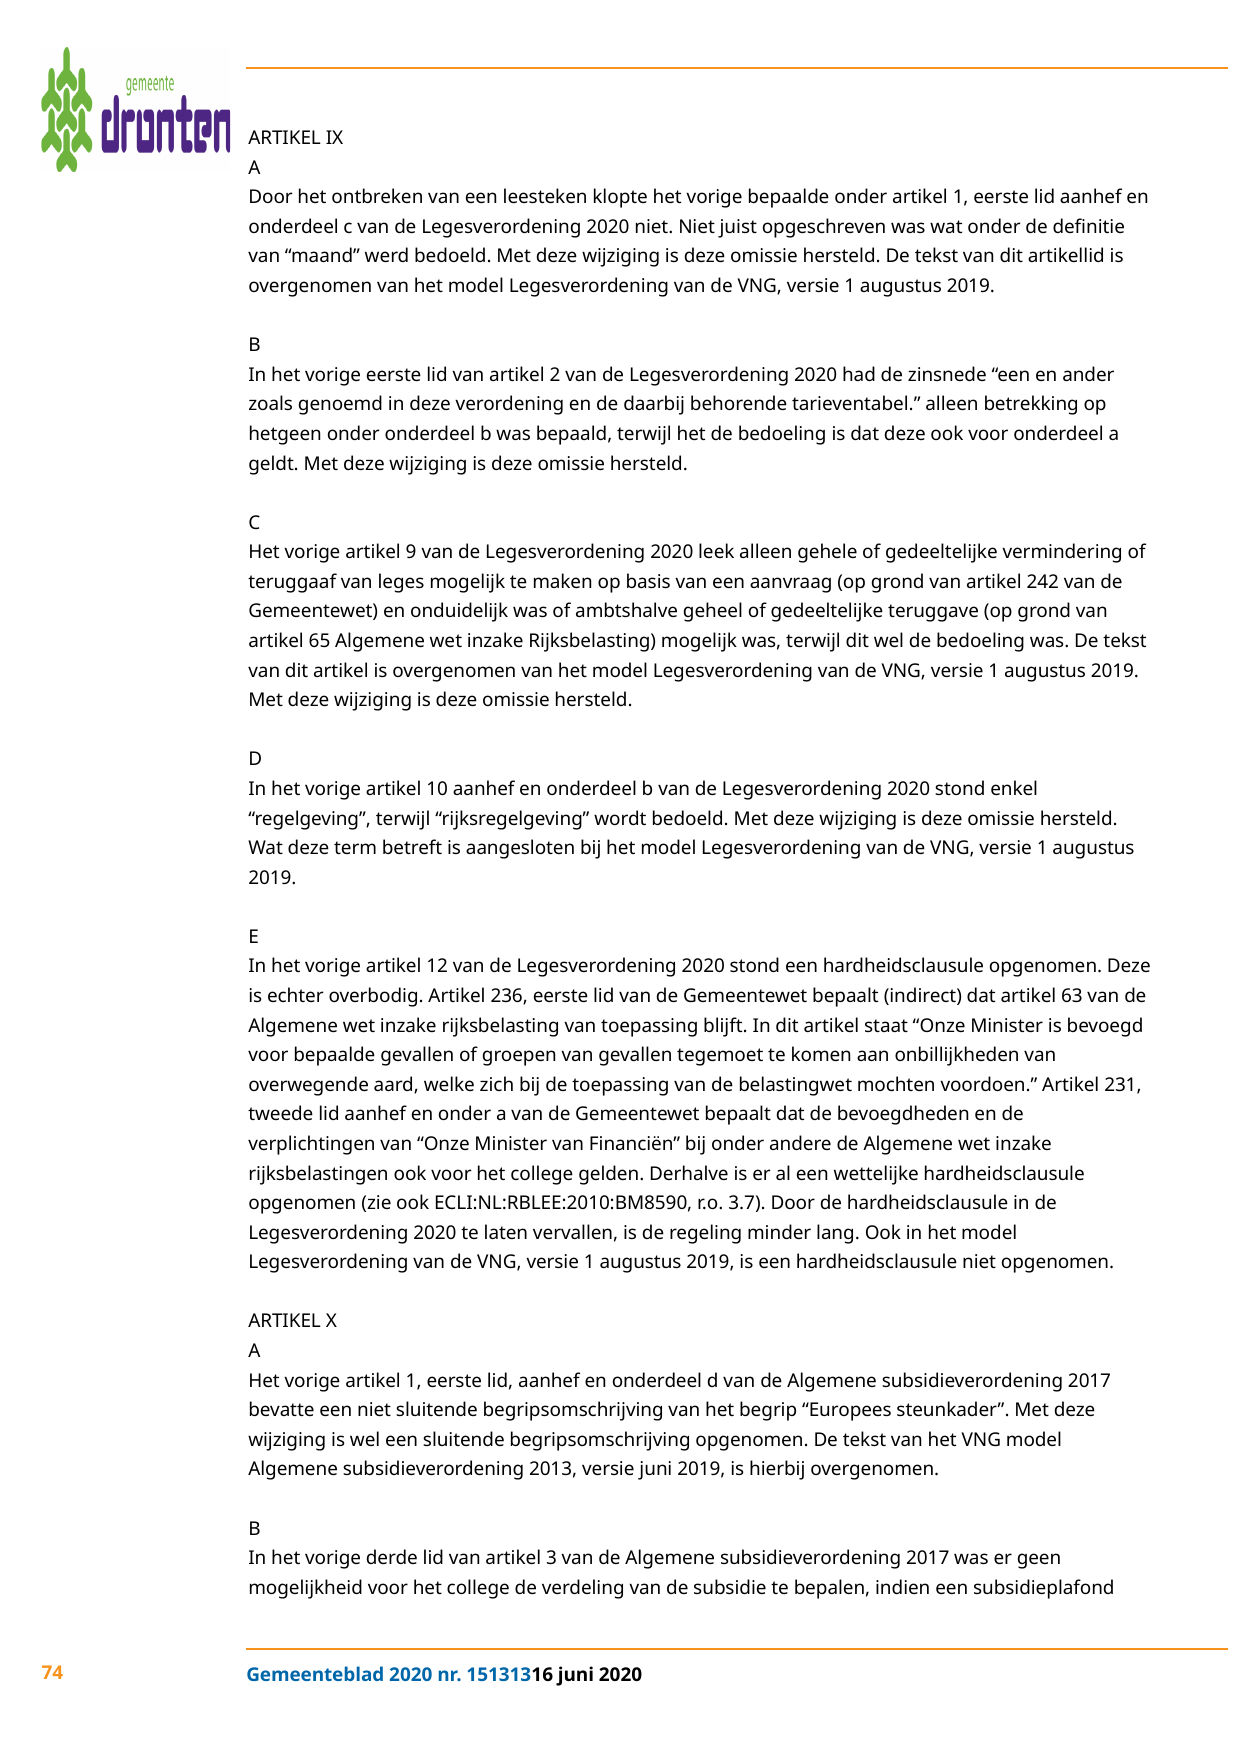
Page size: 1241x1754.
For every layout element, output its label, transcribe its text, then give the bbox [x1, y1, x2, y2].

text Het vorige artikel 9 van de Legesverordening 2020 leek alleen gehele of gedeeltelijke vermindering of teruggaaf van leges mogelijk te maken op basis van een aanvraag (op grond van artikel 242 van de Gemeentewet) en onduidelijk was of ambtshalve geheel of gedeeltelijke teruggave (op grond van artikel 65 Algemene wet inzake Rijksbelasting) mogelijk was, terwijl dit wel de bedoeling was. De tekst van dit artikel is overgenomen van het model Legesverordening van de VNG, versie 1 augustus 2019. Met deze wijziging is deze omissie hersteld. [248, 538, 1152, 712]
text ARTIKEL X [248, 1308, 1152, 1333]
picture [41, 47, 231, 172]
text Door het ontbreken van een leesteken klopte het vorige bepaalde onder artikel 1, eerste lid aanhef en onderdeel c van de Legesverordening 2020 niet. Niet juist opgeschreven was wat onder de definitie van “maand” werd bedoeld. Met deze wijziging is deze omissie hersteld. De tekst van dit artikellid is overgenomen van het model Legesverordening van de VNG, versie 1 augustus 2019. [248, 183, 1152, 298]
text In het vorige artikel 10 aanhef en onderdeel b van de Legesverordening 2020 stond enkel “regelgeving”, terwijl “rijksregelgeving” wordt bedoeld. Met deze wijziging is deze omissie hersteld. Wat deze term betreft is aangesloten bij het model Legesverordening van de VNG, versie 1 augustus 2019. [248, 775, 1152, 890]
text B [248, 331, 1152, 357]
text B [248, 1515, 1152, 1541]
text ARTIKEL IX [248, 124, 1152, 150]
text In het vorige derde lid van artikel 3 van de Algemene subsidieverordening 2017 was er geen mogelijkheid voor het college de verdeling van de subsidie te bepalen, indien een subsidieplafond [248, 1544, 1152, 1600]
text D [248, 746, 1152, 771]
text A [248, 154, 1152, 180]
text E [248, 923, 1152, 949]
text Het vorige artikel 1, eerste lid, aanhef en onderdeel d van de Algemene subsidieverordening 2017 bevatte een niet sluitende begripsomschrijving van het begrip “Europees steunkader”. Met deze wijziging is wel een sluitende begripsomschrijving opgenomen. De tekst van het VNG model Algemene subsidieverordening 2013, versie juni 2019, is hierbij overgenomen. [248, 1367, 1152, 1481]
text In het vorige artikel 12 van de Legesverordening 2020 stond een hardheidsclausule opgenomen. Deze is echter overbodig. Artikel 236, eerste lid van de Gemeentewet bepaalt (indirect) dat artikel 63 van de Algemene wet inzake rijksbelasting van toepassing blijft. In dit artikel staat “Onze Minister is bevoegd voor bepaalde gevallen of groepen van gevallen tegemoet te komen aan onbillijkheden van overwegende aard, welke zich bij de toepassing van de belastingwet mochten voordoen.” Artikel 231, tweede lid aanhef en onder a van de Gemeentewet bepaalt dat de bevoegdheden en de verplichtingen van “Onze Minister van Financiën” bij onder andere de Algemene wet inzake rijksbelastingen ook voor het college gelden. Derhalve is er al een wettelijke hardheidsclausule opgenomen (zie ook ECLI:NL:RBLEE:2010:BM8590, r.o. 3.7). Door de hardheidsclausule in de Legesverordening 2020 te laten vervallen, is de regeling minder lang. Ook in het model Legesverordening van de VNG, versie 1 augustus 2019, is een hardheidsclausule niet opgenomen. [248, 953, 1152, 1274]
text In het vorige eerste lid van artikel 2 van de Legesverordening 2020 had de zinsnede “een en ander zoals genoemd in deze verordening en de daarbij behorende tarieventabel.” alleen betrekking op hetgeen onder onderdeel b was bepaald, terwijl het de bedoeling is dat deze ook voor onderdeel a geldt. Met deze wijziging is deze omissie hersteld. [248, 361, 1152, 476]
text C [248, 509, 1152, 535]
text A [248, 1337, 1152, 1363]
